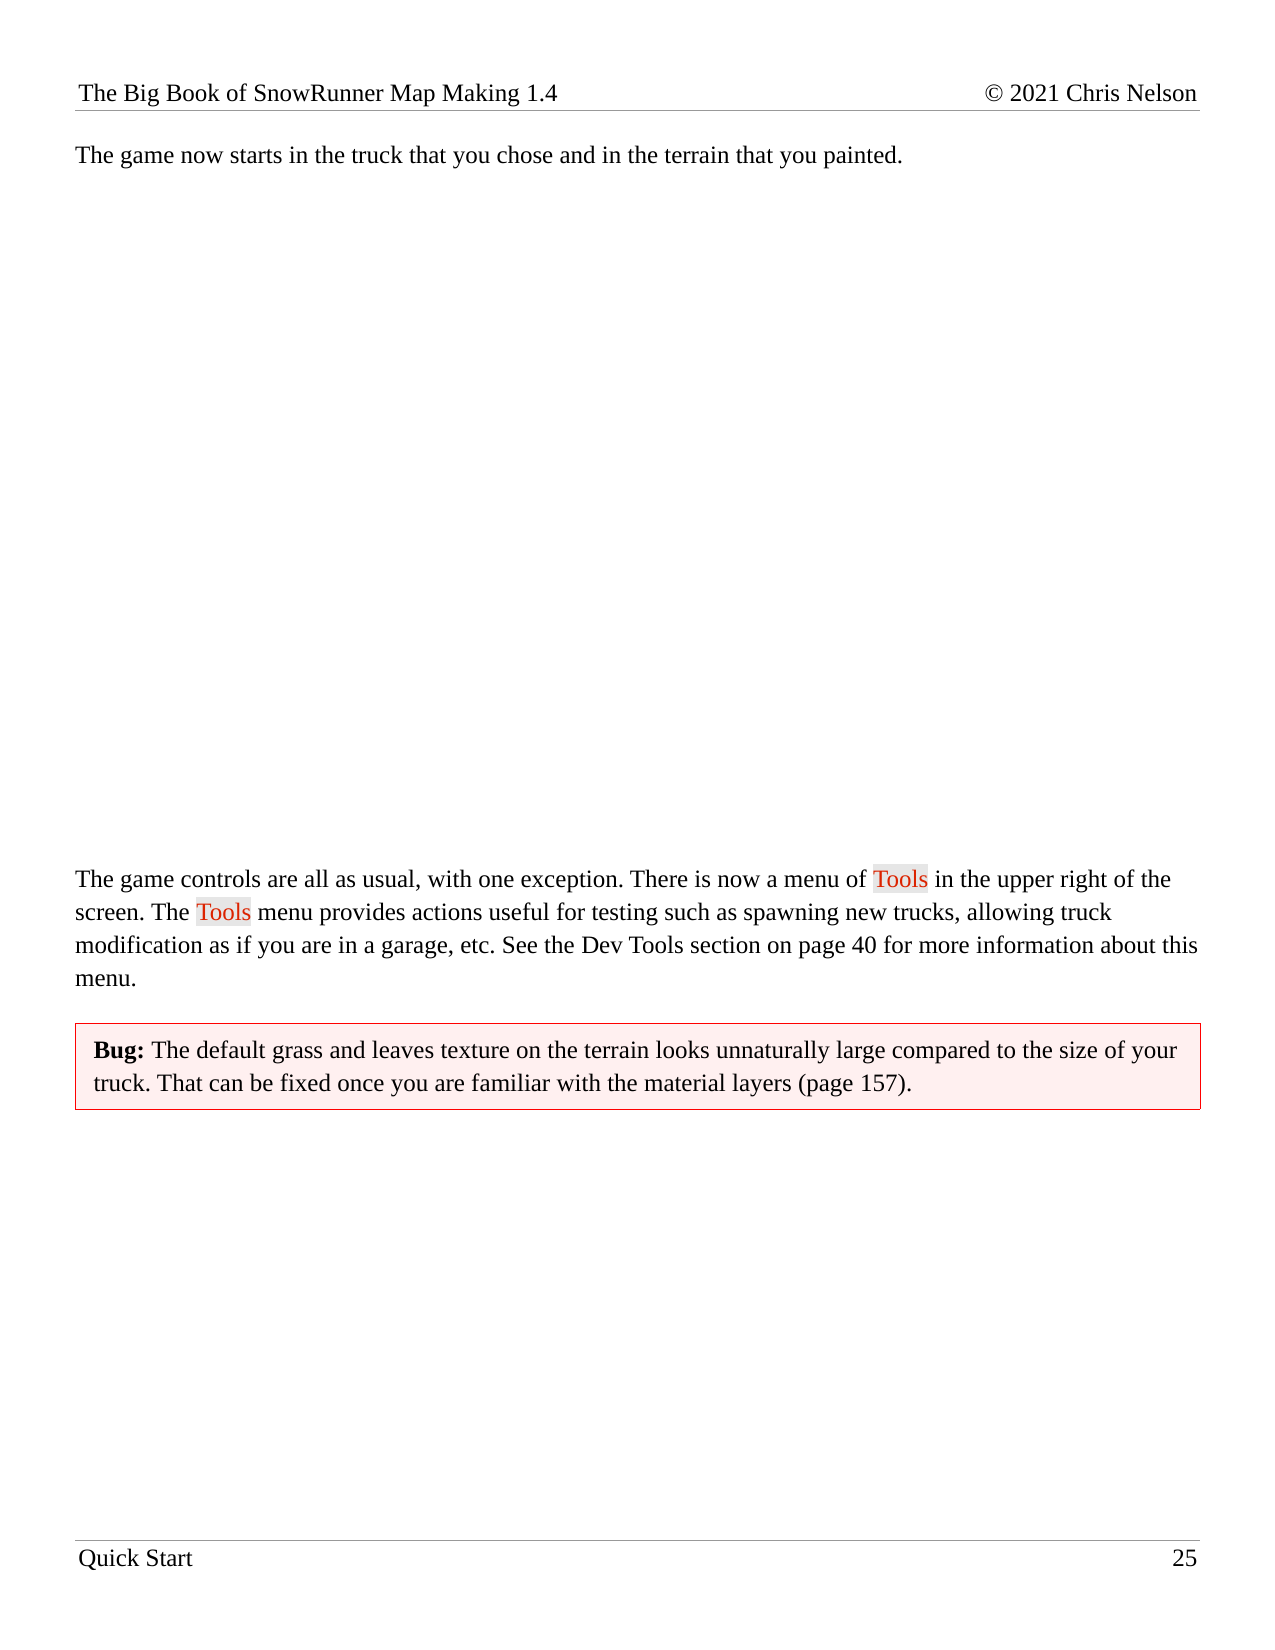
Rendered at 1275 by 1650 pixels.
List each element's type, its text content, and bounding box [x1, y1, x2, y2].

list The default grass and leaves texture on the terrain looks unnaturally large compared to the size of your truck. That can be fixed once you are familiar with the material layers (page 157). [76, 1024, 1200, 1109]
text The game now starts in the truck that you chose and in the terrain that you painted. [75, 140, 1200, 169]
text The game controls are all as usual, with one exception. There is now a menu of Tools in the upper right of the screen. The Tools menu provides actions useful for testing such as spawning new trucks, allowing truck modification as if you are in a garage, etc. See the Dev Tools section on page 40 for more information about this menu. [75, 864, 1200, 992]
